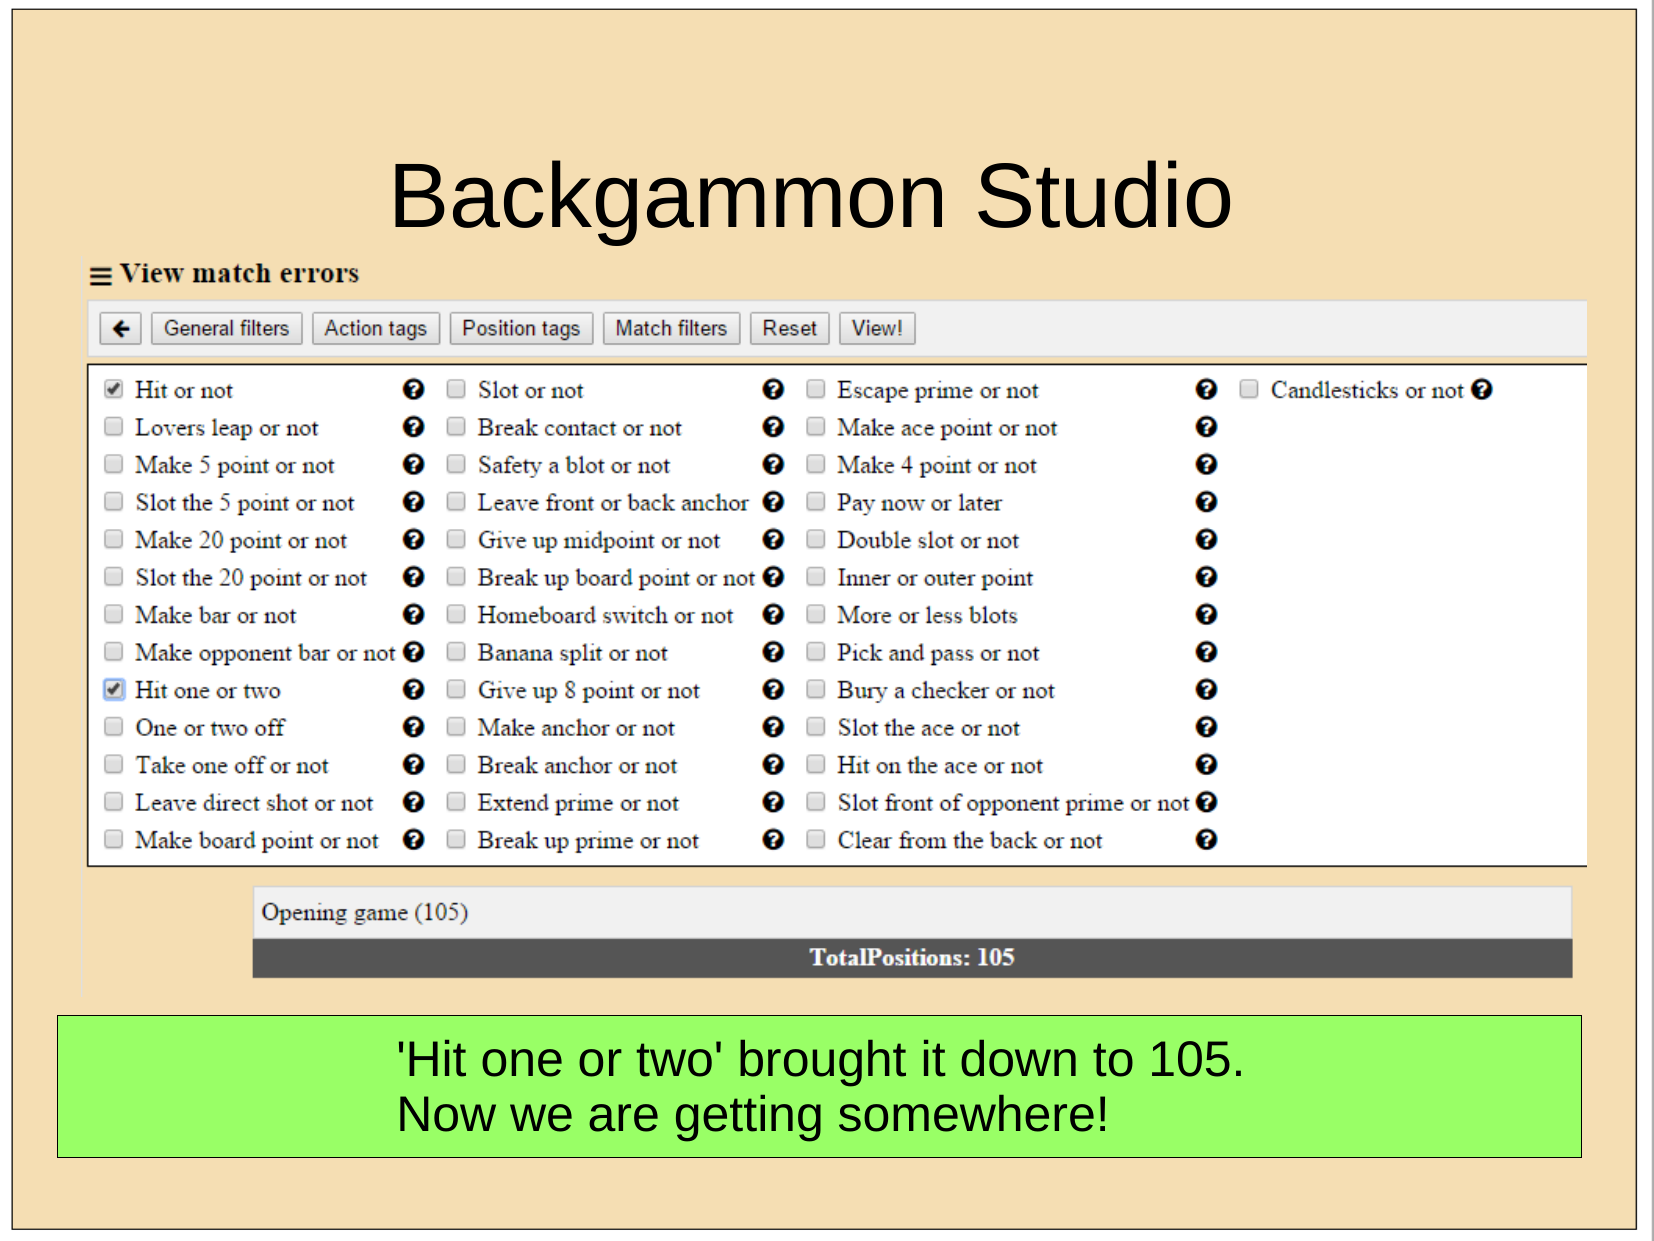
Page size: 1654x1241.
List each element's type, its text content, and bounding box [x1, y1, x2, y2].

title Backgammon Studio [118, 112, 1506, 256]
text_box 'Hit one or two' brought it down to 105. Now we are getting somewhere! [57, 1015, 1582, 1158]
picture [0, 0, 1654, 1241]
